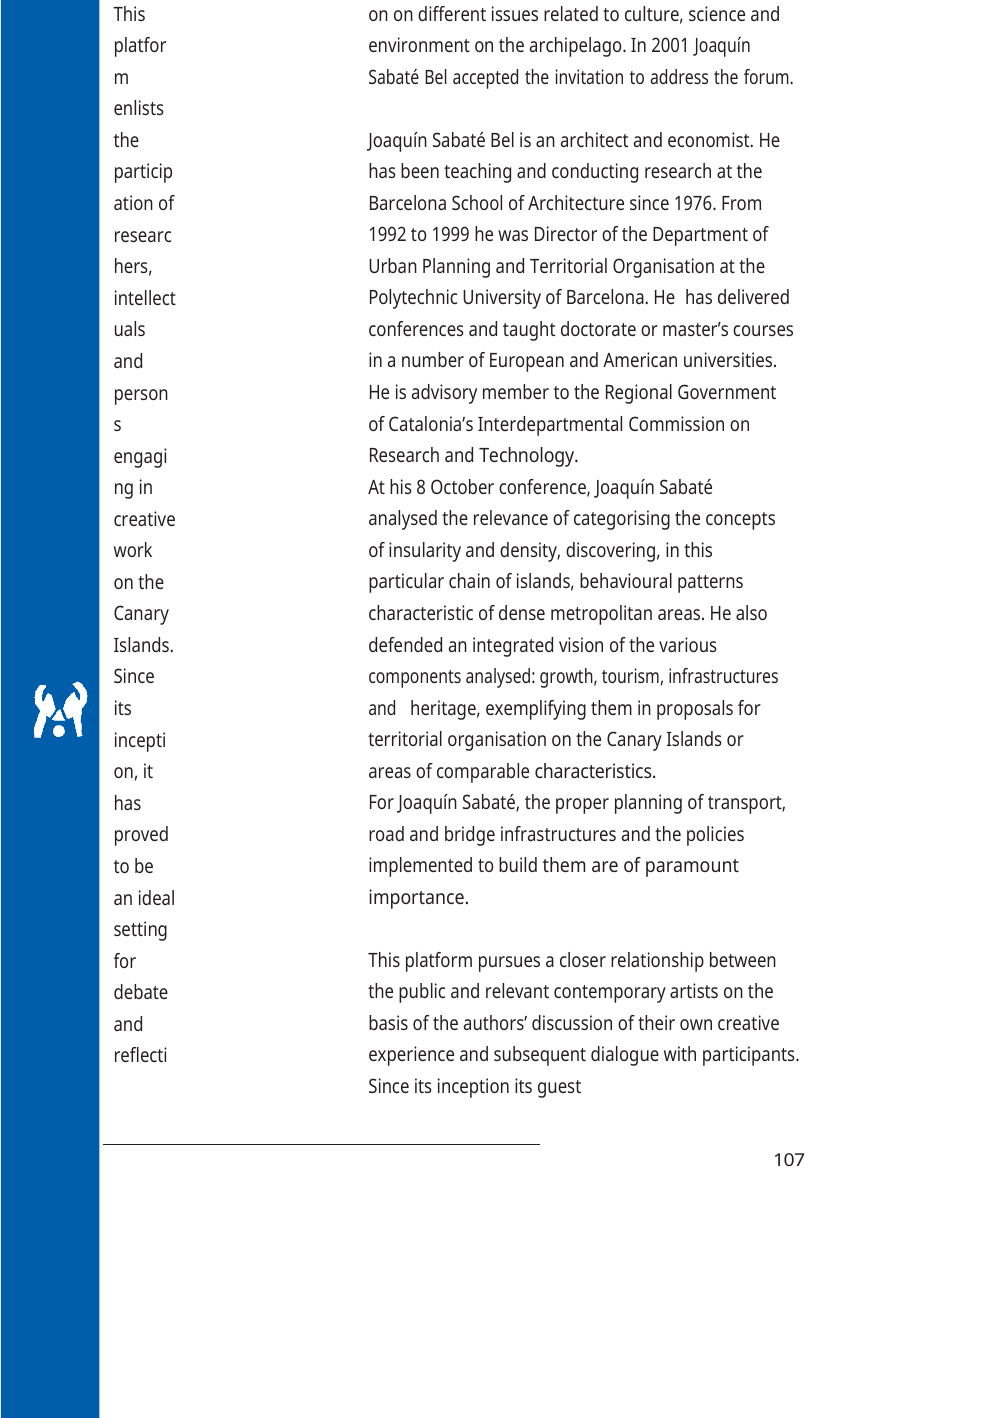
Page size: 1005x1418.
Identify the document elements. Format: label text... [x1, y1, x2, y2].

text For Joaquín Sabaté, the proper planning of transport, road and bridge infrastructures and the policies implemented to build them are of paramount importance. [368, 789, 802, 910]
text This platform pursues a closer relationship between the public and relevant contemporary artists on the basis of the authors’ discussion of their own creative experience and subsequent dialogue with participants. Since its inception its guest [368, 946, 802, 1099]
text on on different issues related to culture, science and environment on the archipelago. In 2001 Joaquín Sabaté Bel accepted the invitation to address the forum. [368, 0, 797, 90]
text At his 8 October conference, Joaquín Sabaté analysed the relevance of categorising the concepts of insularity and density, discovering, in this particular chain of islands, behavioural patterns characteristic of dense metropolitan areas. He also defended an integrated vision of the various components analysed: growth, tourism, infrastructures and heritage, exemplifying them in proposals for territorial organisation on the Canary Islands or areas of comparable characteristics. [368, 473, 784, 784]
text 107 [103, 1147, 806, 1171]
text Joaquín Sabaté Bel is an architect and economist. He has been teaching and conducting research at the Barcelona School of Architecture since 1976. From 1992 to 1999 he was Director of the Department of Urban Planning and Territorial Organisation at the Polytechnic University of Barcelona. He has delivered conferences and taught doctorate or master’s courses in a number of European and American universities. He is advisory member to the Regional Government of Catalonia’s Interdepartmental Commission on Research and Technology. [368, 126, 797, 468]
text This platform enlists the participation of researchers, intellectuals and persons engaging in creative work on the Canary Islands. Since its inception, it has proved to be an ideal setting for debate and reflecti [113, 0, 176, 1068]
